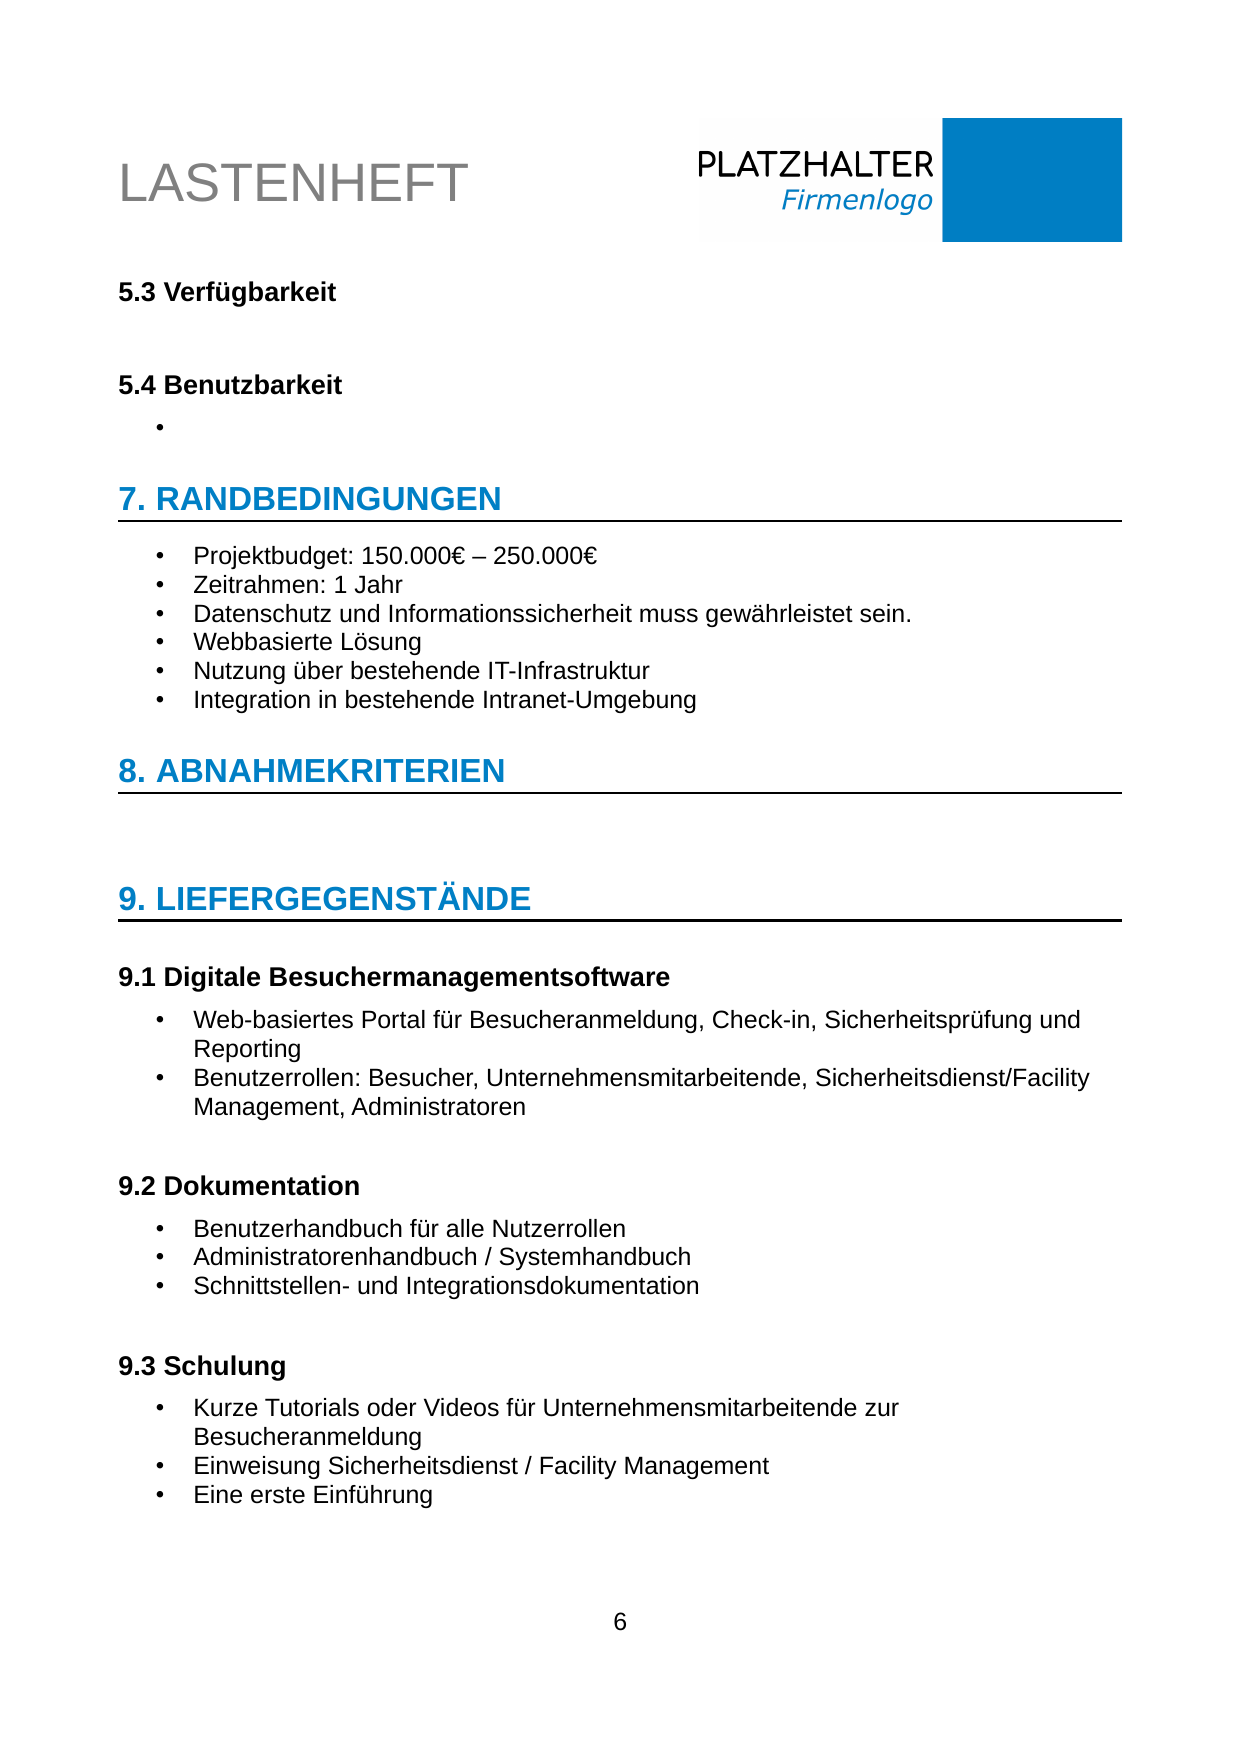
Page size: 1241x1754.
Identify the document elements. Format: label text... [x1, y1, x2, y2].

list Administratorenhandbuch / Systemhandbuch [156, 1242, 1122, 1271]
subtitle Abnahmekriterien [118, 751, 1122, 792]
list Nutzung über bestehende IT-Infrastruktur [156, 656, 1122, 685]
subtitle 9.2 Dokumentation [118, 1170, 1122, 1201]
subtitle 5.4 Benutzbarkeit [118, 369, 1122, 401]
list Benutzerhandbuch für alle Nutzerrollen [156, 1213, 1122, 1242]
subtitle 5.3 Verfügbarkeit [118, 276, 1122, 307]
list Schnittstellen- und Integrationsdokumentation [156, 1271, 1122, 1300]
list Web-basiertes Portal für Besucheranmeldung, Check-in, Sicherheitsprüfung und Reporting [156, 1005, 1122, 1063]
list Integration in bestehende Intranet-Umgebung [156, 685, 1122, 714]
list Datenschutz und Informationssicherheit muss gewährleistet sein. [156, 598, 1122, 627]
list Einweisung Sicherheitsdienst / Facility Management [156, 1451, 1122, 1480]
subtitle Liefergegenstände [118, 879, 1122, 919]
subtitle 9.3 Schulung [118, 1350, 1122, 1381]
list Projektbudget: 150.000€ – 250.000€ [156, 541, 1122, 570]
list Zeitrahmen: 1 Jahr [156, 570, 1122, 598]
subtitle Randbedingungen [118, 479, 1122, 520]
picture [698, 118, 1123, 242]
list Benutzerrollen: Besucher, Unternehmensmitarbeitende, Sicherheitsdienst/Facility Management, Administratoren [156, 1063, 1122, 1120]
subtitle 9.1 Digitale Besuchermanagementsoftware [118, 961, 1122, 992]
list Webbasierte Lösung [156, 627, 1122, 656]
list Kurze Tutorials oder Videos für Unternehmensmitarbeitende zur Besucheranmeldung [156, 1393, 1122, 1451]
list Eine erste Einführung [156, 1480, 1122, 1509]
